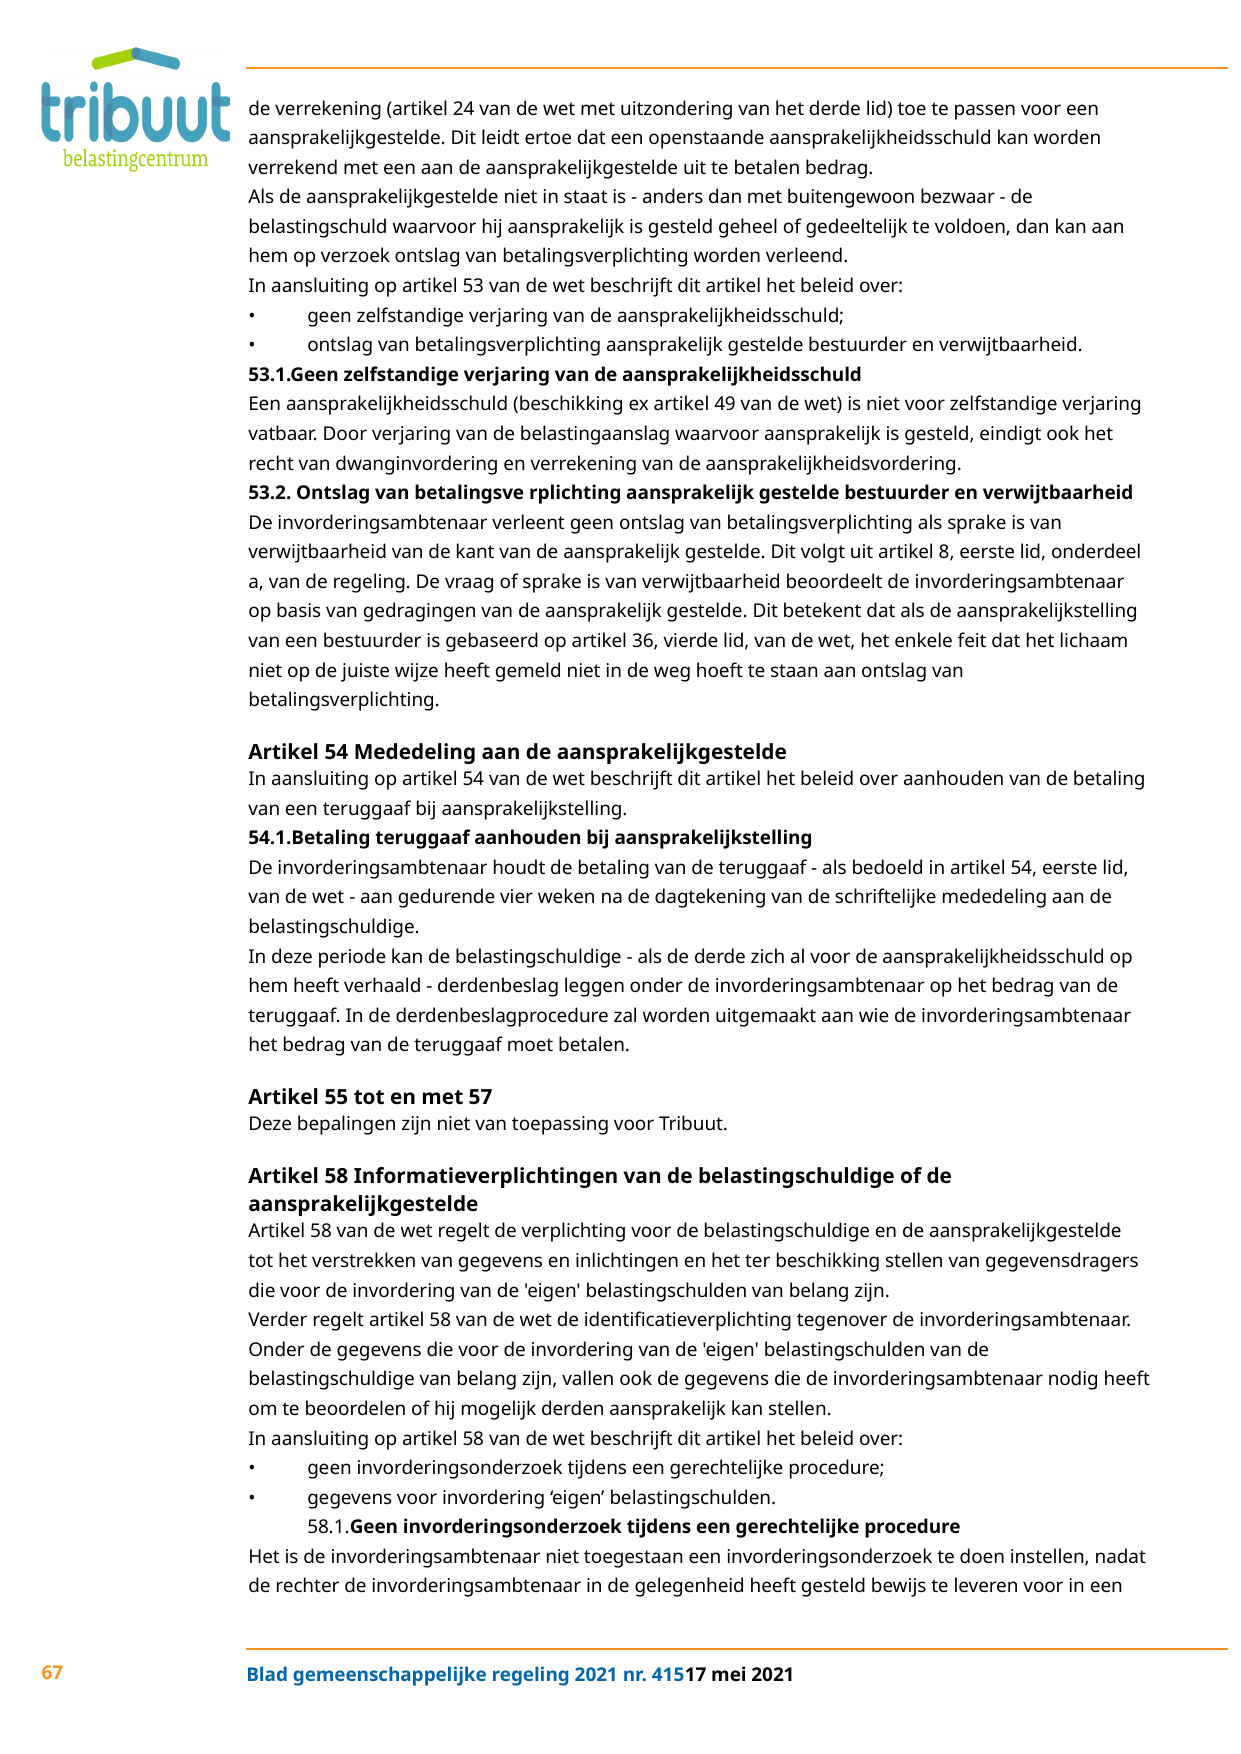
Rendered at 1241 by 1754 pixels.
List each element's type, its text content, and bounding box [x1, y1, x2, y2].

text Artikel 58 van de wet regelt de verplichting voor de belastingschuldige en de aansprakelijkgestelde tot het verstrekken van gegevens en inlichtingen en het ter beschikking stellen van gegevensdragers die voor de invordering van de 'eigen' belastingschulden van belang zijn. [248, 1218, 1152, 1303]
list geen zelfstandige verjaring van de aansprakelijkheidsschuld; [248, 302, 1152, 328]
text Als de aansprakelijkgestelde niet in staat is - anders dan met buitengewoon bezwaar - de belastingschuld waarvoor hij aansprakelijk is gesteld geheel of gedeeltelijk te voldoen, dan kan aan hem op verzoek ontslag van betalingsverplichting worden verleend. [248, 183, 1152, 268]
text de verrekening (artikel 24 van de wet met uitzondering van het derde lid) toe te passen voor een aansprakelijkgestelde. Dit leidt ertoe dat een openstaande aansprakelijkheidsschuld kan worden verrekend met een aan de aansprakelijkgestelde uit te betalen bedrag. [248, 95, 1152, 180]
picture [41, 47, 231, 172]
text De invorderingsambtenaar houdt de betaling van de teruggaaf - als bedoeld in artikel 54, eerste lid, van de wet - aan gedurende vier weken na de dagtekening van de schriftelijke mededeling aan de belastingschuldige. [248, 854, 1152, 939]
text Deze bepalingen zijn niet van toepassing voor Tribuut. [248, 1110, 1152, 1136]
list ontslag van betalingsverplichting aansprakelijk gestelde bestuurder en verwijtbaarheid. [248, 331, 1152, 357]
list gegevens voor invordering ‘eigen’ belastingschulden. [248, 1484, 1152, 1510]
text Artikel 55 tot en met 57 [248, 1082, 1152, 1110]
text In aansluiting op artikel 53 van de wet beschrijft dit artikel het beleid over: [248, 272, 1152, 298]
text 53.1.Geen zelfstandige verjaring van de aansprakelijkheidsschuld [248, 361, 1152, 387]
text 54.1.Betaling teruggaaf aanhouden bij aansprakelijkstelling [248, 824, 1152, 850]
text Artikel 58 Informatieverplichtingen van de belastingschuldige of de aansprakelijkgestelde [248, 1161, 1152, 1218]
text Onder de gegevens die voor de invordering van de 'eigen' belastingschulden van de belastingschuldige van belang zijn, vallen ook de gegevens die de invorderingsambtenaar nodig heeft om te beoordelen of hij mogelijk derden aansprakelijk kan stellen. [248, 1336, 1152, 1421]
text In aansluiting op artikel 58 van de wet beschrijft dit artikel het beleid over: [248, 1425, 1152, 1451]
text 53.2. Ontslag van betalingsve rplichting aansprakelijk gestelde bestuurder en verwijtbaarheid [248, 479, 1152, 505]
list 58.1.Geen invorderingsonderzoek tijdens een gerechtelijke procedure [248, 1513, 1152, 1539]
text In aansluiting op artikel 54 van de wet beschrijft dit artikel het beleid over aanhouden van de betaling van een teruggaaf bij aansprakelijkstelling. [248, 765, 1152, 821]
text Artikel 54 Mededeling aan de aansprakelijkgestelde [248, 737, 1152, 765]
list geen invorderingsonderzoek tijdens een gerechtelijke procedure; [248, 1454, 1152, 1480]
text In deze periode kan de belastingschuldige - als de derde zich al voor de aansprakelijkheidsschuld op hem heeft verhaald - derdenbeslag leggen onder de invorderingsambtenaar op het bedrag van de teruggaaf. In de derdenbeslagprocedure zal worden uitgemaakt aan wie de invorderingsambtenaar het bedrag van de teruggaaf moet betalen. [248, 943, 1152, 1057]
text Verder regelt artikel 58 van de wet de identificatieverplichting tegenover de invorderingsambtenaar. [248, 1306, 1152, 1332]
text De invorderingsambtenaar verleent geen ontslag van betalingsverplichting als sprake is van verwijtbaarheid van de kant van de aansprakelijk gestelde. Dit volgt uit artikel 8, eerste lid, onderdeel a, van de regeling. De vraag of sprake is van verwijtbaarheid beoordeelt de invorderingsambtenaar op basis van gedragingen van de aansprakelijk gestelde. Dit betekent dat als de aansprakelijkstelling van een bestuurder is gebaseerd op artikel 36, vierde lid, van de wet, het enkele feit dat het lichaam niet op de juiste wijze heeft gemeld niet in de weg hoeft te staan aan ontslag van betalingsverplichting. [248, 509, 1152, 712]
text Een aansprakelijkheidsschuld (beschikking ex artikel 49 van de wet) is niet voor zelfstandige verjaring vatbaar. Door verjaring van de belastingaanslag waarvoor aansprakelijk is gesteld, eindigt ook het recht van dwanginvordering en verrekening van de aansprakelijkheidsvordering. [248, 391, 1152, 476]
text Het is de invorderingsambtenaar niet toegestaan een invorderingsonderzoek te doen instellen, nadat de rechter de invorderingsambtenaar in de gelegenheid heeft gesteld bewijs te leveren voor in een [248, 1543, 1152, 1598]
